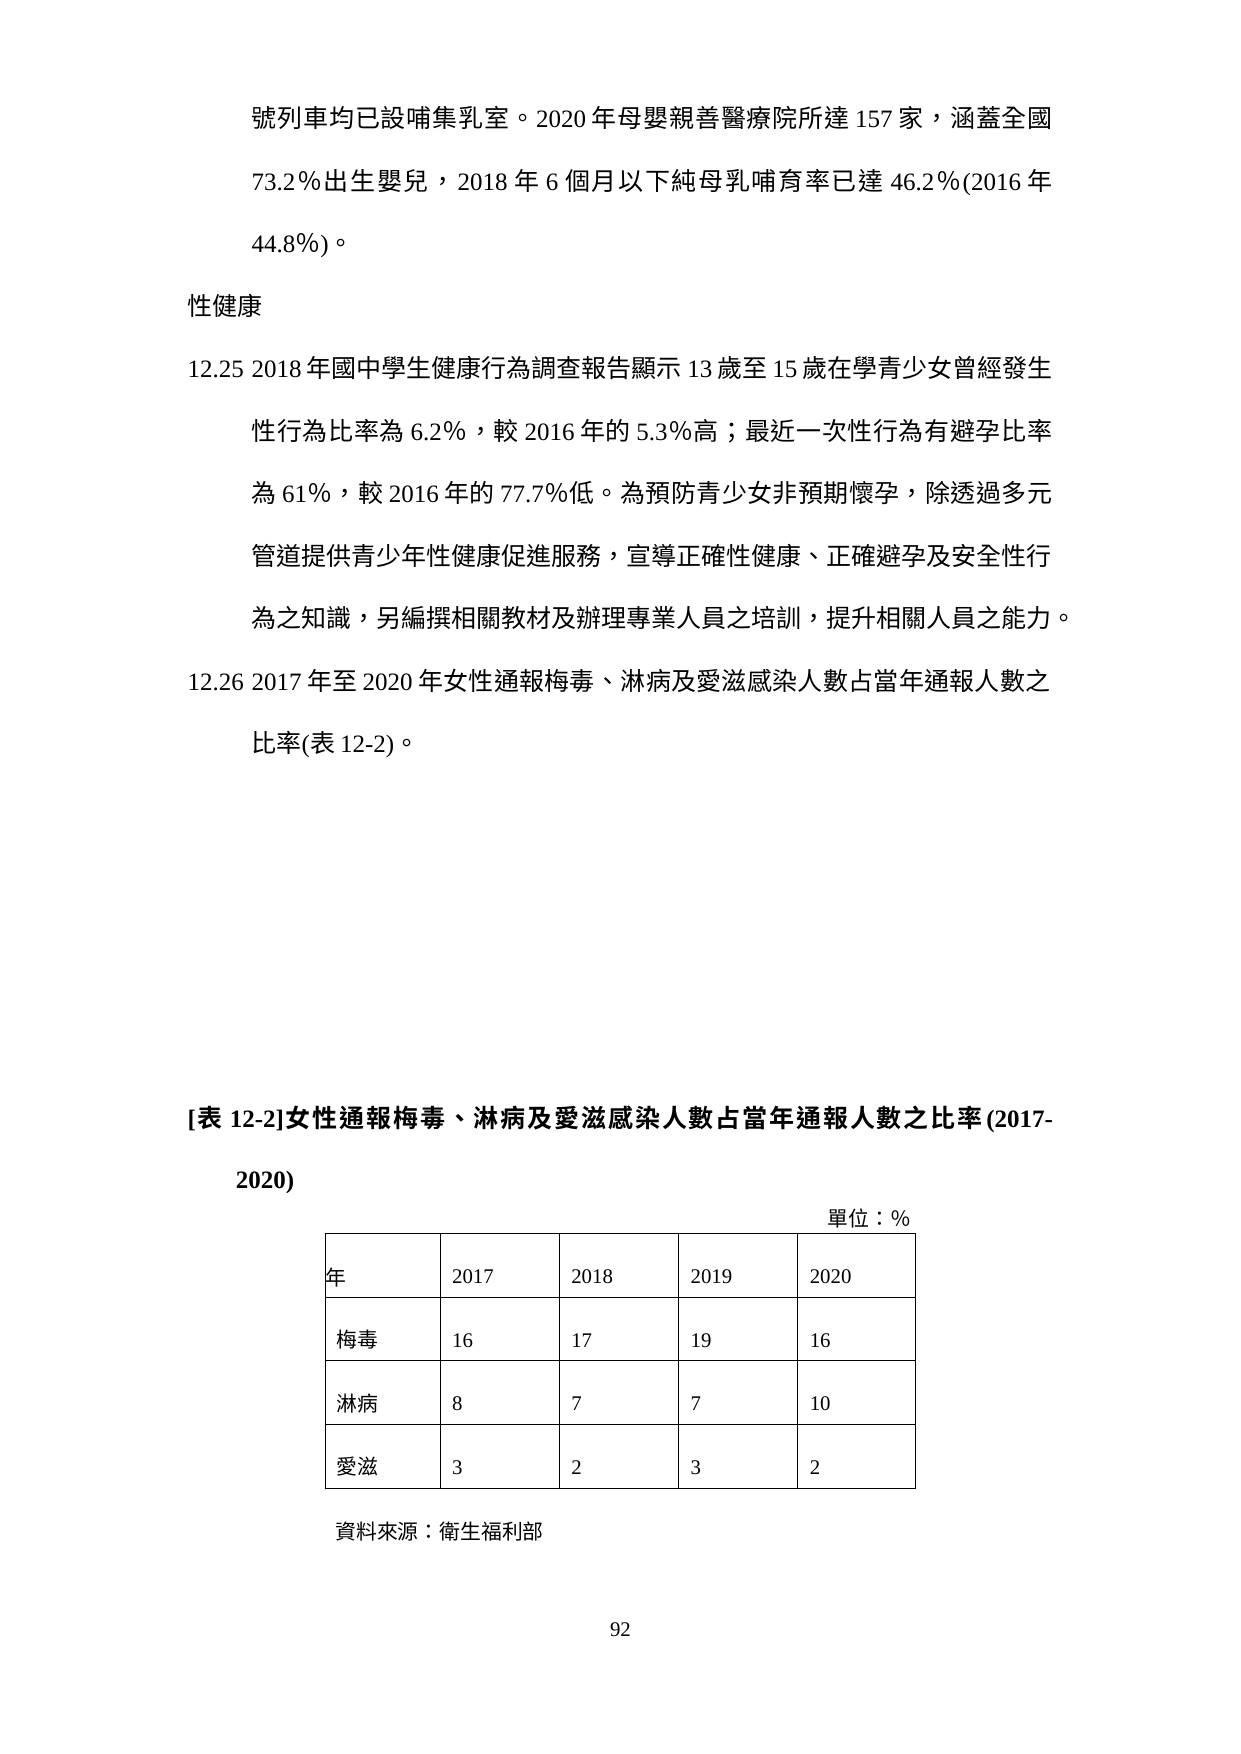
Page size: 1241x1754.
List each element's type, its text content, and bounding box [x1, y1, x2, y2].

table_cell 16 [798, 1298, 915, 1360]
list 2018年國中學生健康行為調查報告顯示13歲至15歲在學青少女曾經發生性行為比率為6.2％，較2016年的5.3％高；最近一次性行為有避孕比率為61％，較2016年的77.7％低。為預防青少女非預期懷孕，除透過多元管道提供青少年性健康促進服務，宣導正確性健康、正確避孕及安全性行為之知識，另編撰相關教材及辦理專業人員之培訓，提升相關人員之能力。 [187, 325, 1053, 637]
table_cell 梅毒 [326, 1298, 440, 1360]
table_cell 淋病 [326, 1361, 440, 1424]
table_cell 19 [679, 1298, 797, 1360]
table_cell 16 [441, 1298, 559, 1360]
table_cell 2 [560, 1425, 678, 1487]
table_cell 2 [798, 1425, 915, 1487]
table_cell 17 [560, 1298, 678, 1360]
text 性健康 [187, 262, 1053, 325]
table_cell 3 [441, 1425, 559, 1487]
table_header 2019 [679, 1234, 797, 1297]
text 單位：％ [187, 1200, 911, 1233]
table_cell 愛滋 [326, 1425, 440, 1487]
table_header 2020 [798, 1234, 915, 1297]
list 2017年至2020年女性通報梅毒、淋病及愛滋感染人數占當年通報人數之比率(表12-2)。 [187, 637, 1053, 762]
table_header 2018 [560, 1234, 678, 1297]
table_cell 10 [798, 1361, 915, 1424]
table_header 年 [326, 1234, 440, 1297]
table_cell 3 [679, 1425, 797, 1487]
table_cell 7 [560, 1361, 678, 1424]
text 資料來源：衛生福利部 [335, 1488, 1028, 1551]
table_cell 8 [441, 1361, 559, 1424]
subtitle [表12-2]女性通報梅毒、淋病及愛滋感染人數占當年通報人數之比率(2017-2020) [187, 1075, 1053, 1200]
table_cell 7 [679, 1361, 797, 1424]
list 號列車均已設哺集乳室。2020年母嬰親善醫療院所達157家，涵蓋全國73.2％出生嬰兒，2018年6個月以下純母乳哺育率已達46.2％(2016年44.8％)。 [187, 75, 1053, 262]
table_header 2017 [441, 1234, 559, 1297]
